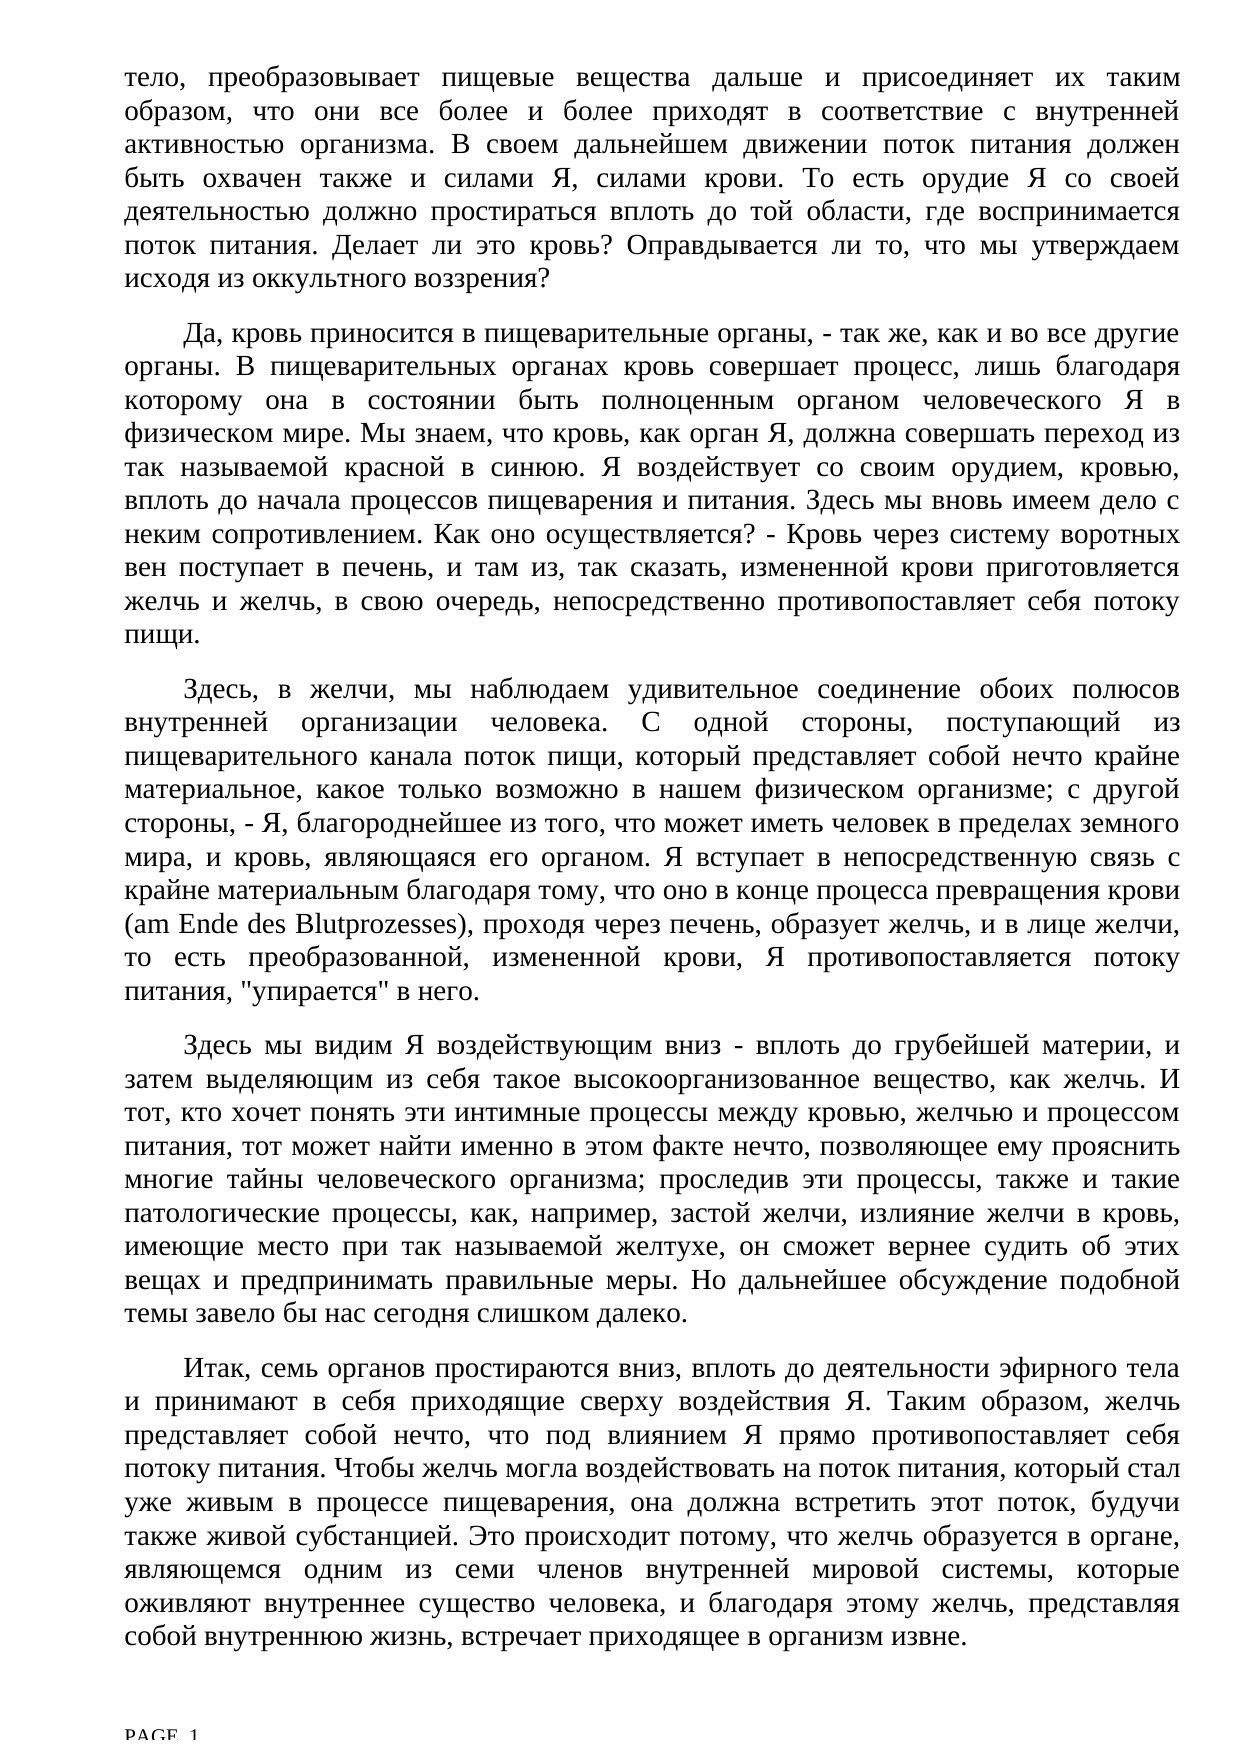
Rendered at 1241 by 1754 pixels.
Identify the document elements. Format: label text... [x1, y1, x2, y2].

text Здесь мы видим Я воздействующим вниз - вплоть до грубейшей материи, и затем выделяющим из себя такое высокоорганизованное вещество, как желчь. И тот, кто хочет понять эти интимные процессы между кровью, желчью и процессом питания, тот может найти именно в этом факте нечто, позволяющее ему прояснить многие тайны человеческого организма; проследив эти процессы, также и такие патологические процессы, как, например, застой желчи, излияние желчи в кровь, имеющие место при так называемой желтухе, он сможет вернее судить об этих вещах и предпринимать правильные меры. Но дальнейшее обсуждение подобной темы завело бы нас сегодня слишком далеко. [124, 1027, 1181, 1329]
text Итак, семь органов простираются вниз, вплоть до деятельности эфирного тела и принимают в себя приходящие сверху воздействия Я. Таким образом, желчь представляет собой нечто, что под влиянием Я прямо противопоставляет себя потоку питания. Чтобы желчь могла воздействовать на поток питания, который стал уже живым в процессе пищеварения, она должна встретить этот поток, будучи также живой субстанцией. Это происходит потому, что желчь образуется в органе, являющемся одним из семи членов внутренней мировой системы, которые оживляют внутреннее существо человека, и благодаря этому желчь, представляя собой внутреннюю жизнь, встречает приходящее в организм извне. [124, 1350, 1181, 1652]
text тело, преобразовывает пищевые вещества дальше и присоединяет их таким образом, что они все более и более приходят в соответствие с внутренней активностью организма. В своем дальнейшем движении поток питания должен быть охвачен также и силами Я, силами крови. То есть орудие Я со своей деятельностью должно простираться вплоть до той области, где воспринимается поток питания. Делает ли это кровь? Оправдывается ли то, что мы утверждаем исходя из оккультного воззрения? [124, 59, 1181, 294]
text Здесь, в желчи, мы наблюдаем удивительное соединение обоих полюсов внутренней организации человека. С одной стороны, поступающий из пищеварительного канала поток пищи, который представляет собой нечто крайне материальное, какое только возможно в нашем физическом организме; с другой стороны, - Я, благороднейшее из того, что может иметь человек в пределах земного мира, и кровь, являющаяся его органом. Я вступает в непосредственную связь с крайне материальным благодаря тому, что оно в конце процесса превращения крови (am Ende des Blutprozesses), проходя через печень, образует желчь, и в лице желчи, то есть преобразованной, измененной крови, Я противопоставляется потоку питания, "упирается" в него. [124, 671, 1181, 1006]
text Да, кровь приносится в пищеварительные органы, - так же, как и во все другие органы. В пищеварительных органах кровь совершает процесс, лишь благодаря которому она в состоянии быть полноценным органом человеческого Я в физическом мире. Мы знаем, что кровь, как орган Я, должна совершать переход из так называемой красной в синюю. Я воздействует со своим орудием, кровью, вплоть до начала процессов пищеварения и питания. Здесь мы вновь имеем дело с неким сопротивлением. Как оно осуществляется? - Кровь через систему воротных вен поступает в печень, и там из, так сказать, измененной крови приготовляется желчь и желчь, в свою очередь, непосредственно противопоставляет себя потоку пищи. [124, 315, 1181, 650]
